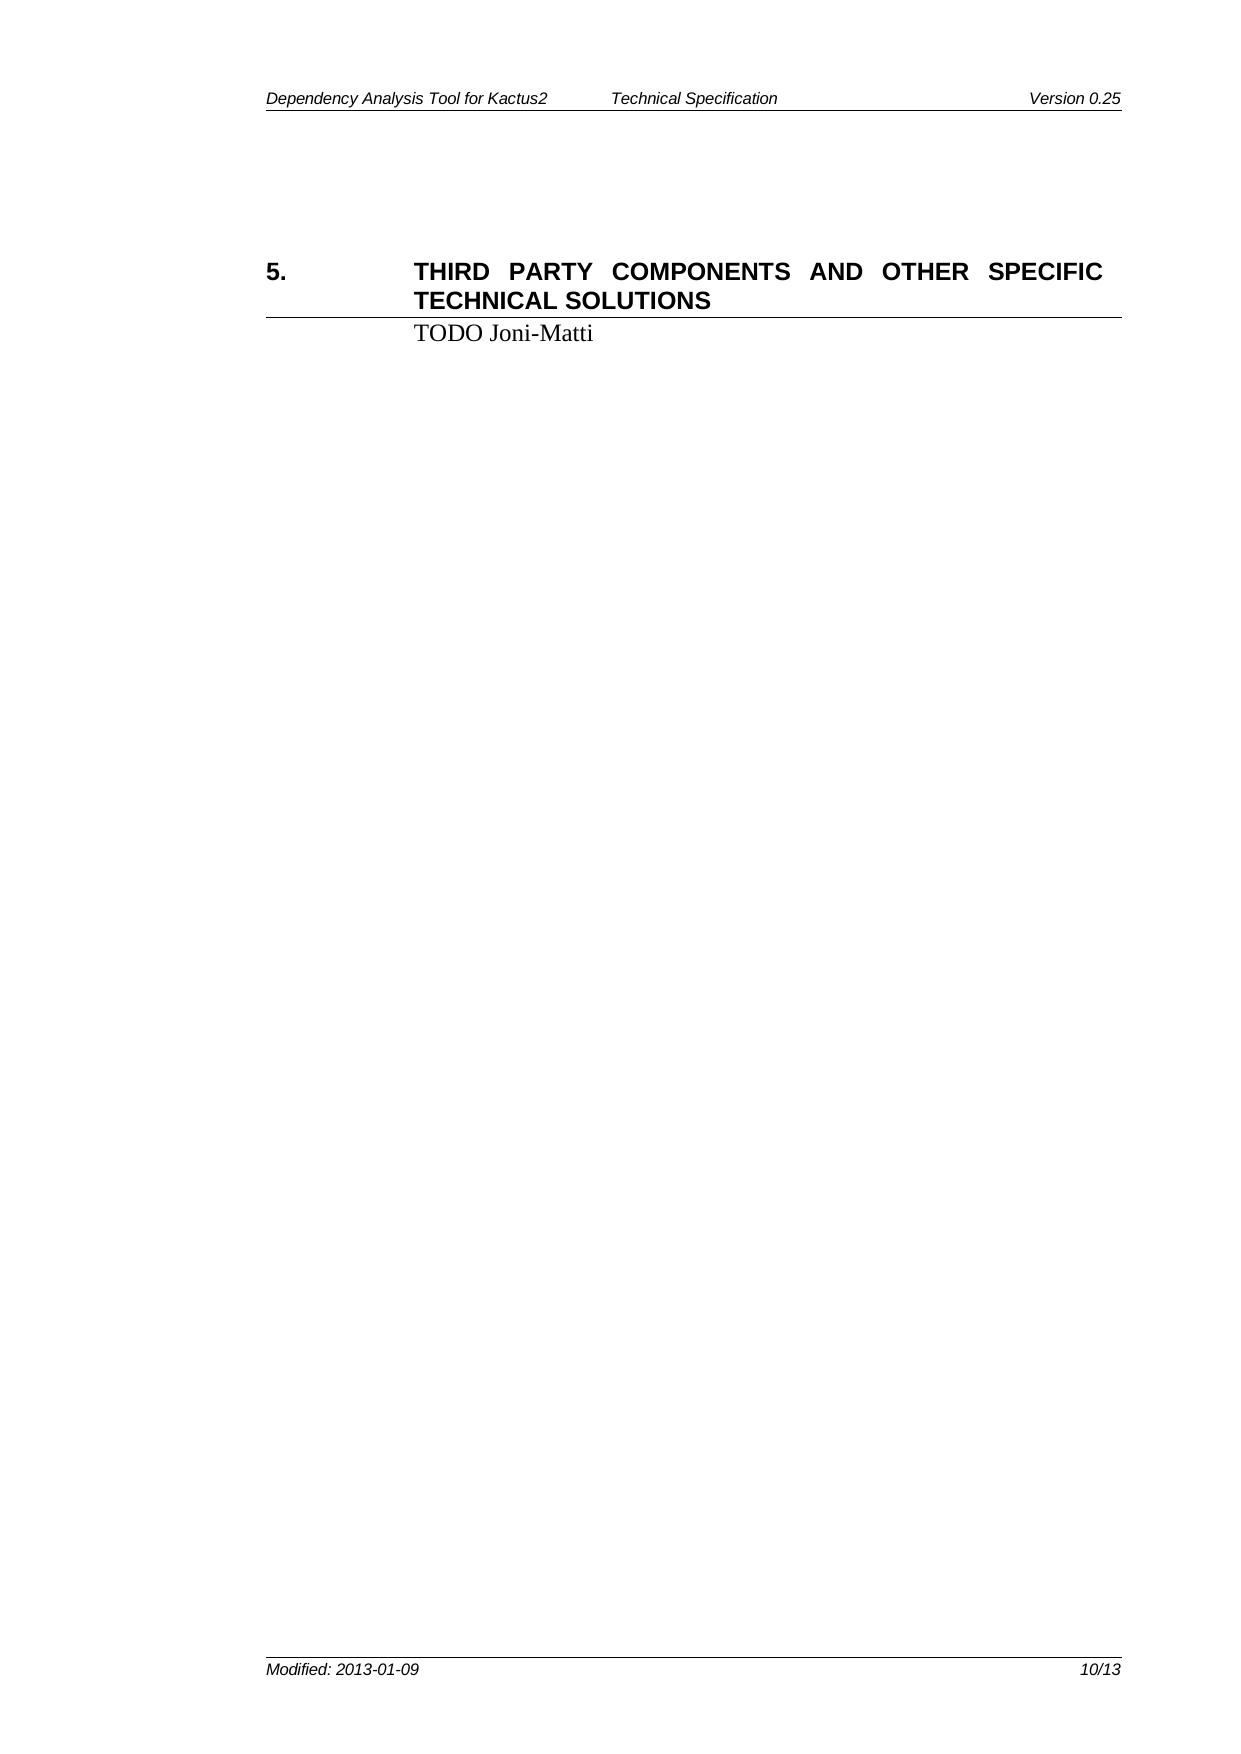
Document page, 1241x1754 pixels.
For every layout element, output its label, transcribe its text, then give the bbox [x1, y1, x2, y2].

text TODO Joni-Matti [369, 318, 1122, 347]
subtitle Third Party Components and Other Specific Technical Solutions [266, 257, 1122, 317]
